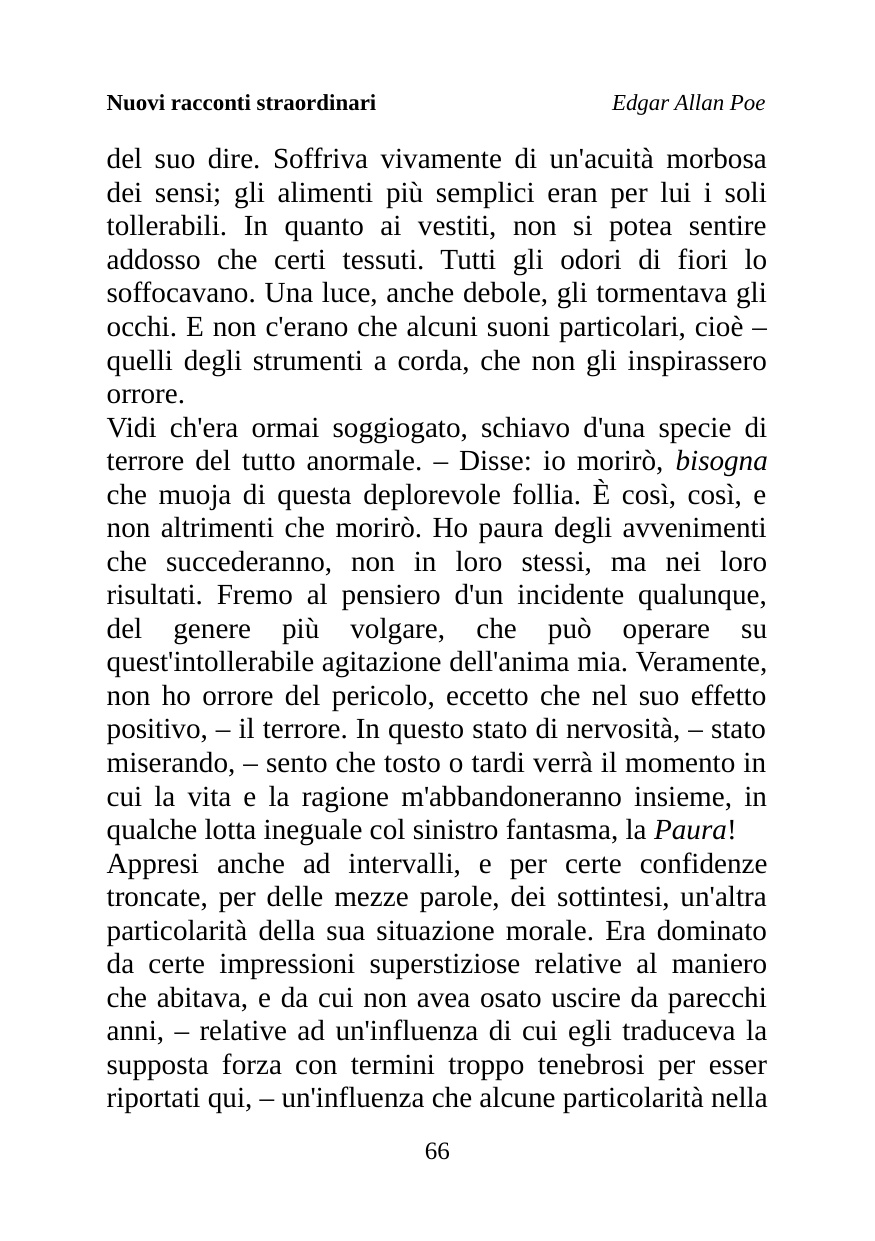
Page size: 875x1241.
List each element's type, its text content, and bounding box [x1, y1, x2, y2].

text Appresi anche ad intervalli, e per certe confidenze troncate, per delle mezze parole, dei sottintesi, un'altra particolarità della sua situazione morale. Era dominato da certe impressioni superstiziose relative al maniero che abitava, e da cui non avea osato uscire da parecchi anni, – relative ad un'influenza di cui egli traduceva la supposta forza con termini troppo tenebrosi per esser riportati qui, – un'influenza che alcune particolarità nella [106, 846, 768, 1114]
text del suo dire. Soffriva vivamente di un'acuità morbosa dei sensi; gli alimenti più semplici eran per lui i soli tollerabili. In quanto ai vestiti, non si potea sentire addosso che certi tessuti. Tutti gli odori di fiori lo soffocavano. Una luce, anche debole, gli tormentava gli occhi. E non c'erano che alcuni suoni particolari, cioè – quelli degli strumenti a corda, che non gli inspirassero orrore. [106, 141, 768, 410]
text Vidi ch'era ormai soggiogato, schiavo d'una specie di terrore del tutto anormale. – Disse: io morirò, bisogna che muoja di questa deplorevole follia. È così, così, e non altrimenti che morirò. Ho paura degli avvenimenti che succederanno, non in loro stessi, ma nei loro risultati. Fremo al pensiero d'un incidente qualunque, del genere più volgare, che può operare su quest'intollerabile agitazione dell'anima mia. Veramente, non ho orrore del pericolo, eccetto che nel suo effetto positivo, – il terrore. In questo stato di nervosità, – stato miserando, – sento che tosto o tardi verrà il momento in cui la vita e la ragione m'abbandoneranno insieme, in qualche lotta ineguale col sinistro fantasma, la Paura! [106, 410, 768, 846]
